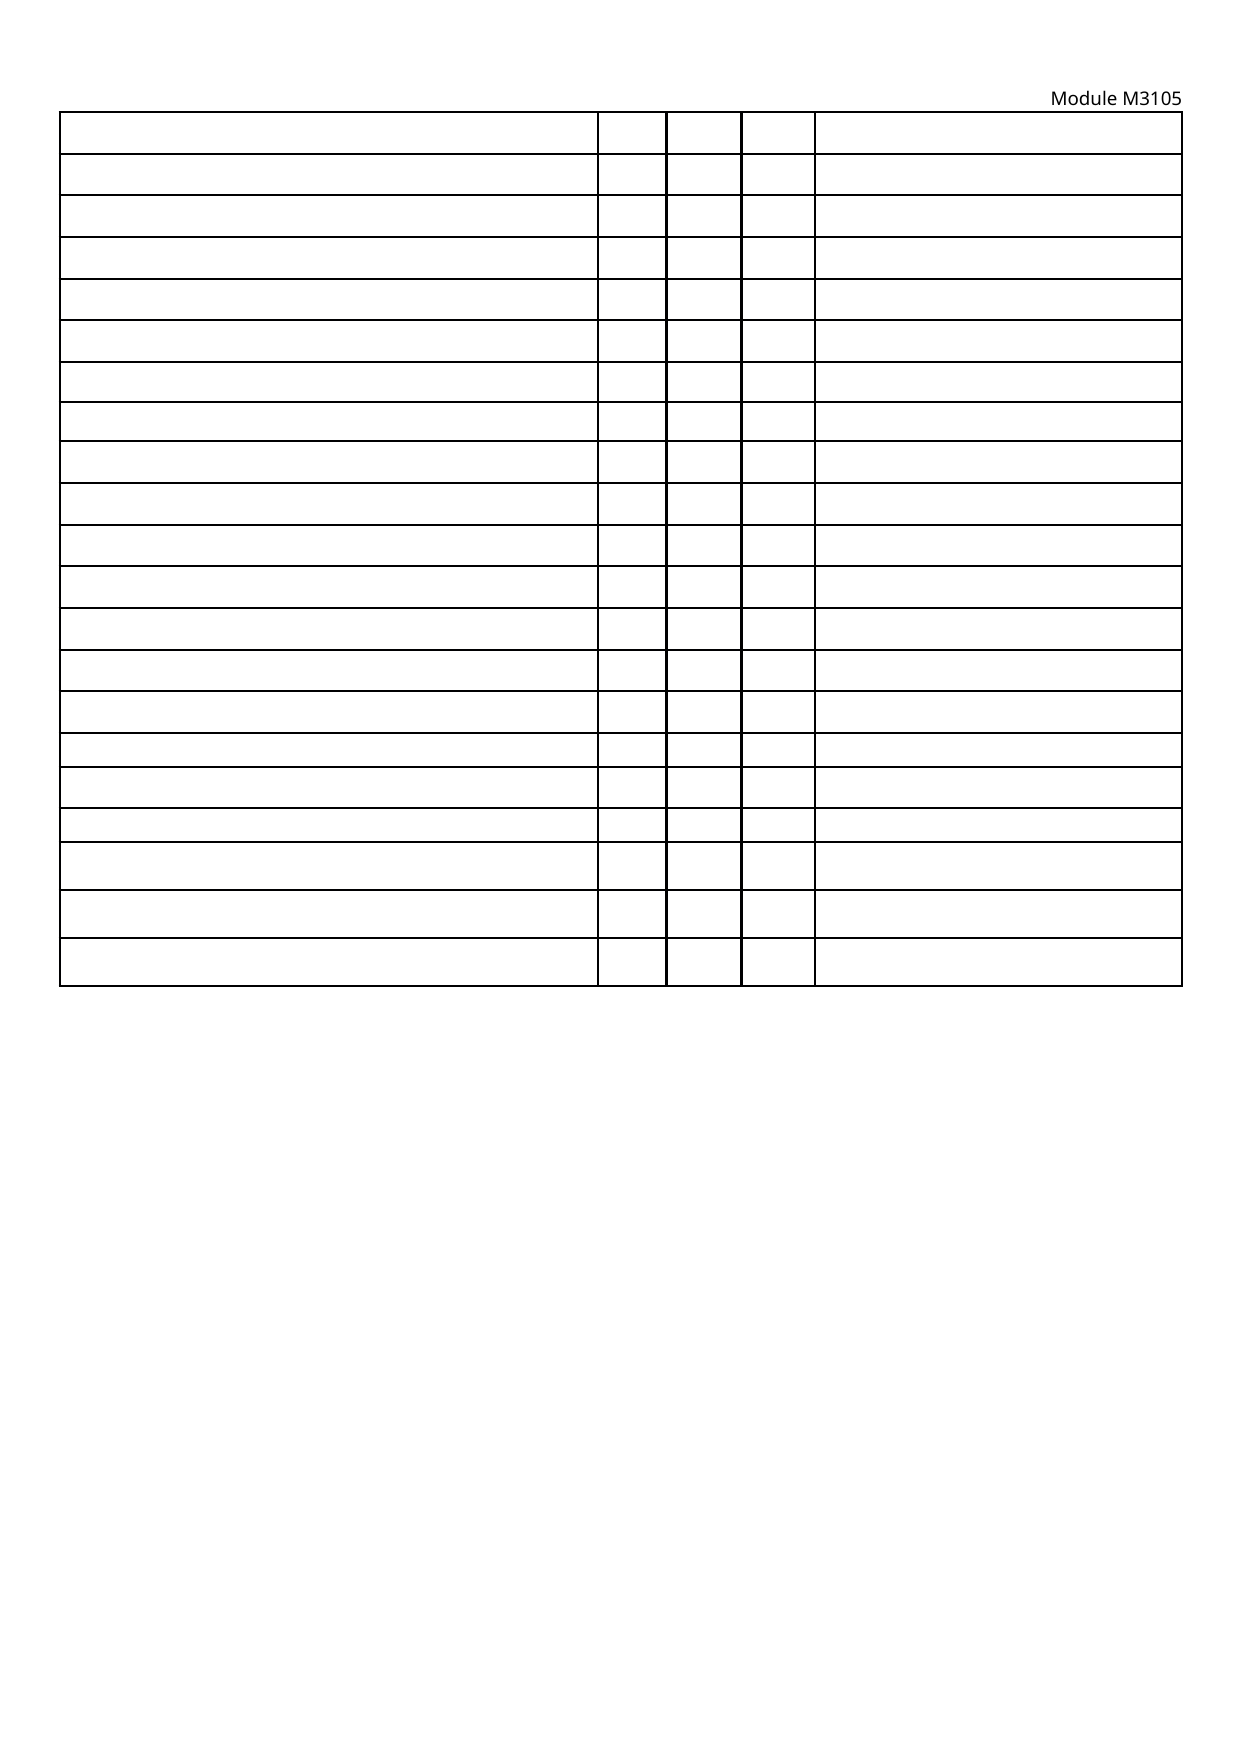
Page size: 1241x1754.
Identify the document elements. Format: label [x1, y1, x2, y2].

table_cell [61, 155, 597, 194]
table_cell [668, 809, 740, 841]
table_cell [599, 734, 665, 766]
table_cell [599, 238, 665, 278]
table_cell [816, 280, 1181, 319]
table_cell [743, 692, 814, 732]
table_cell [816, 196, 1181, 236]
table_cell [668, 403, 740, 440]
table_cell [668, 155, 740, 194]
table_cell [668, 609, 740, 648]
table_cell [743, 321, 814, 361]
table_cell [816, 238, 1181, 278]
table_cell [816, 692, 1181, 732]
table_cell [61, 363, 597, 401]
table_cell [599, 363, 665, 401]
table_cell [61, 734, 597, 766]
table_cell [816, 321, 1181, 361]
table_cell [743, 768, 814, 807]
table_cell [599, 280, 665, 319]
table_cell [61, 692, 597, 732]
table_cell [743, 567, 814, 607]
table_cell [743, 891, 814, 937]
table_cell [61, 196, 597, 236]
table_cell [668, 891, 740, 937]
table_cell [599, 442, 665, 482]
table_cell [816, 734, 1181, 766]
table_cell [61, 442, 597, 482]
table_cell [743, 843, 814, 889]
table_cell [599, 609, 665, 648]
table_cell [599, 809, 665, 841]
table_cell [61, 484, 597, 523]
table_cell [61, 238, 597, 278]
table_cell [668, 484, 740, 523]
table_cell [743, 155, 814, 194]
table_cell [743, 734, 814, 766]
table_cell [816, 651, 1181, 690]
table_cell [816, 403, 1181, 440]
table_cell [61, 768, 597, 807]
table_cell [61, 526, 597, 565]
table_cell [61, 280, 597, 319]
table_cell [61, 403, 597, 440]
table_cell [743, 442, 814, 482]
table_cell [61, 939, 597, 985]
table_cell [743, 238, 814, 278]
table_cell [816, 939, 1181, 985]
table_cell [668, 238, 740, 278]
table_cell [743, 939, 814, 985]
table_cell [61, 113, 597, 153]
table_cell [599, 692, 665, 732]
table_cell [668, 567, 740, 607]
table_cell [599, 155, 665, 194]
table_cell [599, 113, 665, 153]
table_cell [743, 651, 814, 690]
table_cell [599, 526, 665, 565]
table_cell [743, 196, 814, 236]
table_cell [599, 843, 665, 889]
table_cell [816, 809, 1181, 841]
table_cell [61, 567, 597, 607]
table_cell [61, 891, 597, 937]
table_cell [668, 196, 740, 236]
table_cell [816, 155, 1181, 194]
table_cell [61, 609, 597, 648]
table_cell [816, 567, 1181, 607]
table_cell [743, 609, 814, 648]
table_cell [599, 484, 665, 523]
table_cell [668, 280, 740, 319]
table_cell [816, 843, 1181, 889]
table_cell [743, 363, 814, 401]
table_cell [599, 768, 665, 807]
table_cell [668, 692, 740, 732]
table_cell [816, 891, 1181, 937]
table_cell [599, 321, 665, 361]
table_cell [743, 403, 814, 440]
table_cell [668, 113, 740, 153]
table_cell [599, 567, 665, 607]
table_cell [668, 768, 740, 807]
table_cell [816, 363, 1181, 401]
table_cell [743, 809, 814, 841]
table_cell [668, 321, 740, 361]
table_cell [743, 526, 814, 565]
table_cell [668, 843, 740, 889]
table_cell [816, 484, 1181, 523]
table_cell [668, 939, 740, 985]
table_cell [743, 280, 814, 319]
table_cell [668, 651, 740, 690]
table_cell [668, 363, 740, 401]
table_cell [816, 442, 1181, 482]
table_cell [599, 403, 665, 440]
table_cell [668, 526, 740, 565]
table_cell [61, 843, 597, 889]
table_cell [816, 768, 1181, 807]
table_cell [61, 809, 597, 841]
table_cell [599, 196, 665, 236]
table_cell [743, 484, 814, 523]
table_cell [61, 321, 597, 361]
table_cell [599, 651, 665, 690]
table_cell [599, 939, 665, 985]
table_cell [668, 442, 740, 482]
table_cell [816, 609, 1181, 648]
table_cell [61, 651, 597, 690]
table_cell [816, 526, 1181, 565]
table_cell [816, 113, 1181, 153]
table_cell [668, 734, 740, 766]
table_cell [743, 113, 814, 153]
table_cell [599, 891, 665, 937]
